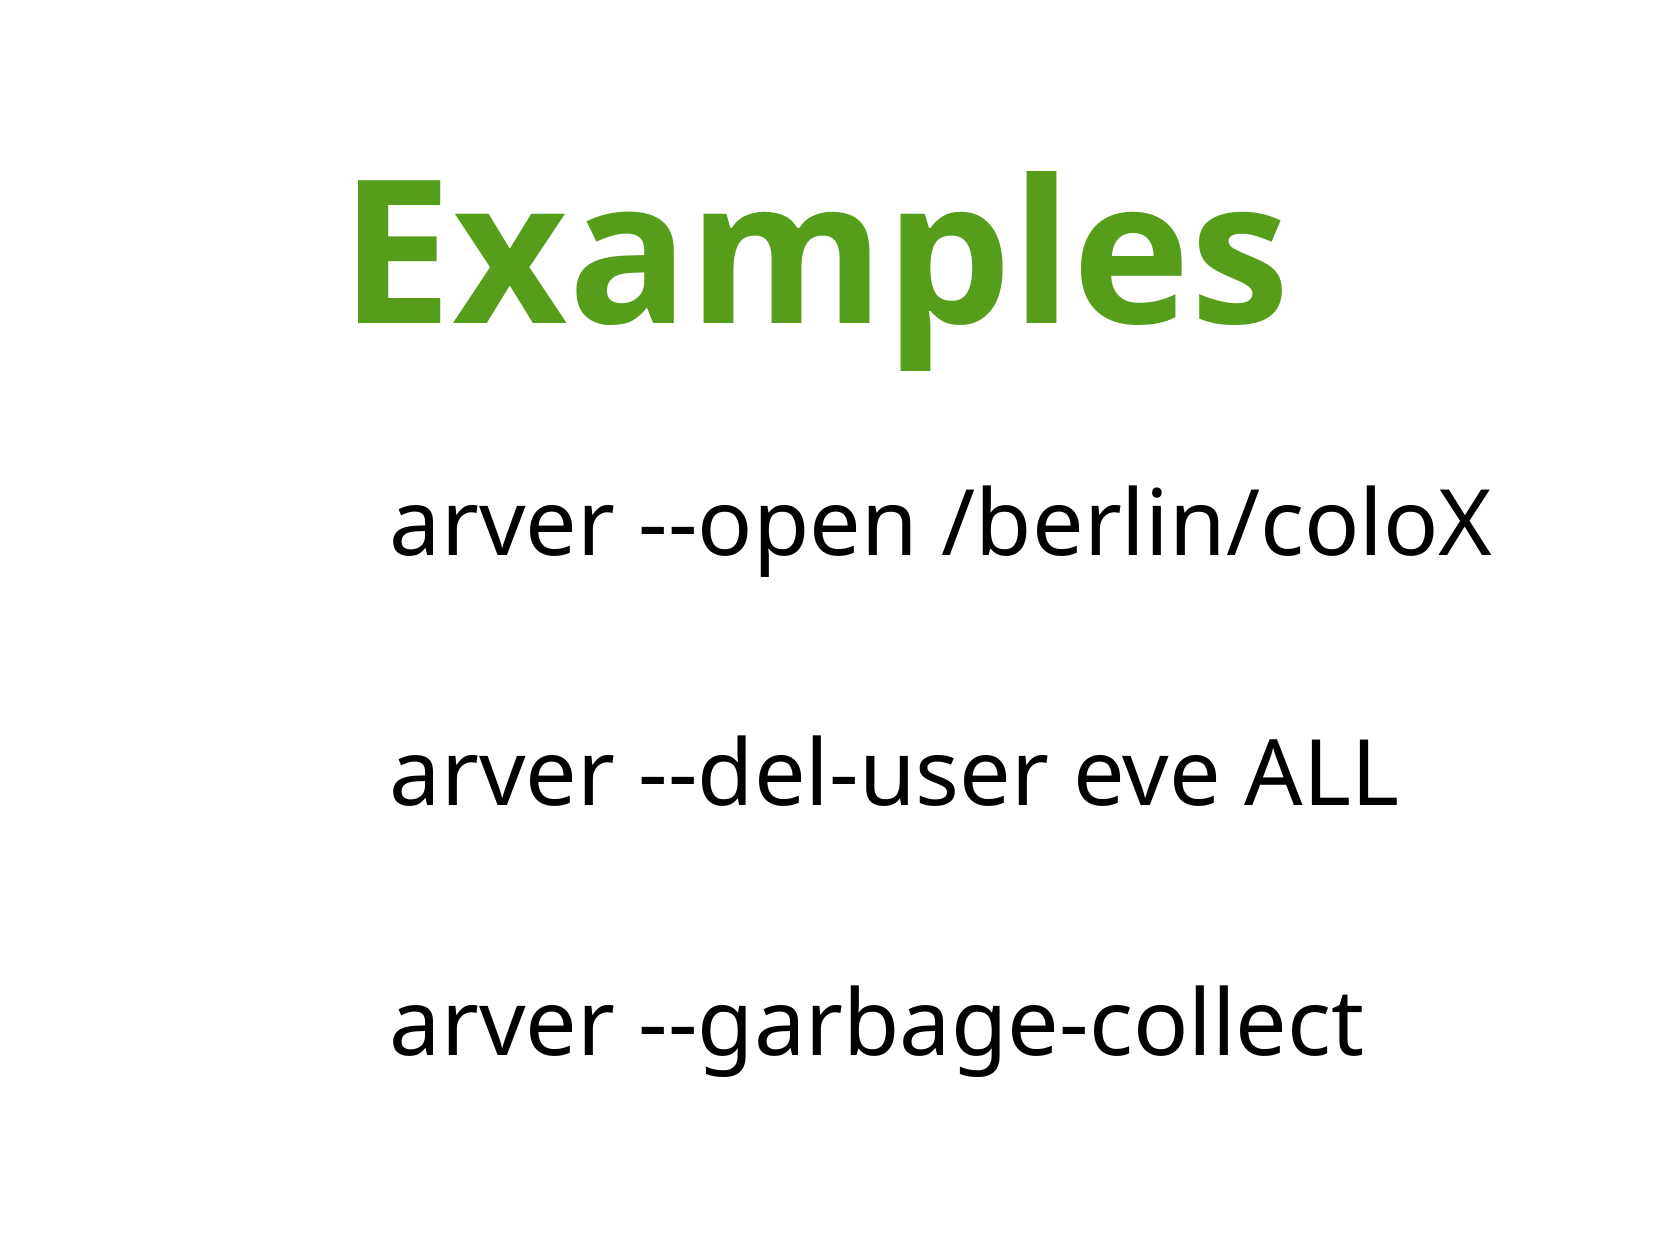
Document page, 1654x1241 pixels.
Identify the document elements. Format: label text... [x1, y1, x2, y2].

text_box arver --open /berlin/coloX arver --del-user eve ALL arver --garbage-collect [375, 450, 1366, 1112]
title Examples [71, 105, 1561, 387]
